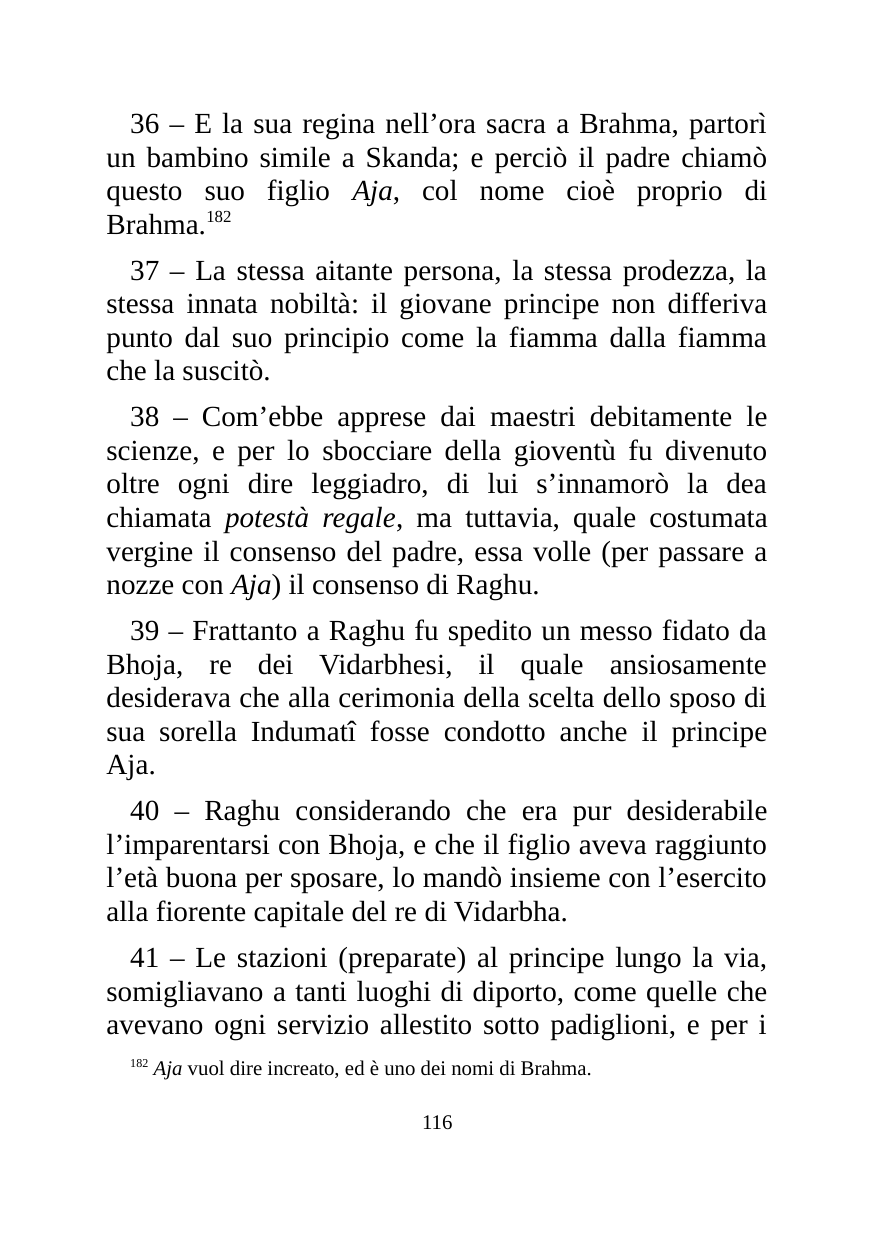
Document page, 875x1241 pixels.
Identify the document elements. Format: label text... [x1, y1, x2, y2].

text 37 – La stessa aitante persona, la stessa prodezza, la stessa innata nobiltà: il giovane principe non differiva punto dal suo principio come la fiamma dalla fiamma che la suscitò. [106, 253, 768, 387]
text Aja vuol dire increato, ed è uno dei nomi di Brahma. [106, 1056, 768, 1080]
text 36 – E la sua regina nell’ora sacra a Brahma, partorì un bambino simile a Skanda; e perciò il padre chiamò questo suo figlio Aja, col nome cioè proprio di Brahma. [106, 106, 768, 240]
text 38 – Com’ebbe apprese dai maestri debitamente le scienze, e per lo sbocciare della gioventù fu divenuto oltre ogni dire leggiadro, di lui s’innamorò la dea chiamata potestà regale, ma tuttavia, quale costumata vergine il consenso del padre, essa volle (per passare a nozze con Aja) il consenso di Raghu. [106, 399, 768, 601]
text 39 – Frattanto a Raghu fu spedito un messo fidato da Bhoja, re dei Vidarbhesi, il quale ansiosamente desiderava che alla cerimonia della scelta dello sposo di sua sorella Indumatî fosse condotto anche il principe Aja. [106, 613, 768, 781]
text 41 – Le stazioni (preparate) al principe lungo la via, somigliavano a tanti luoghi di diporto, come quelle che avevano ogni servizio allestito sotto padiglioni, e per i [106, 940, 768, 1041]
text 40 – Raghu considerando che era pur desiderabile l’imparentarsi con Bhoja, e che il figlio aveva raggiunto l’età buona per sposare, lo mandò insieme con l’esercito alla fiorente capitale del re di Vidarbha. [106, 793, 768, 928]
